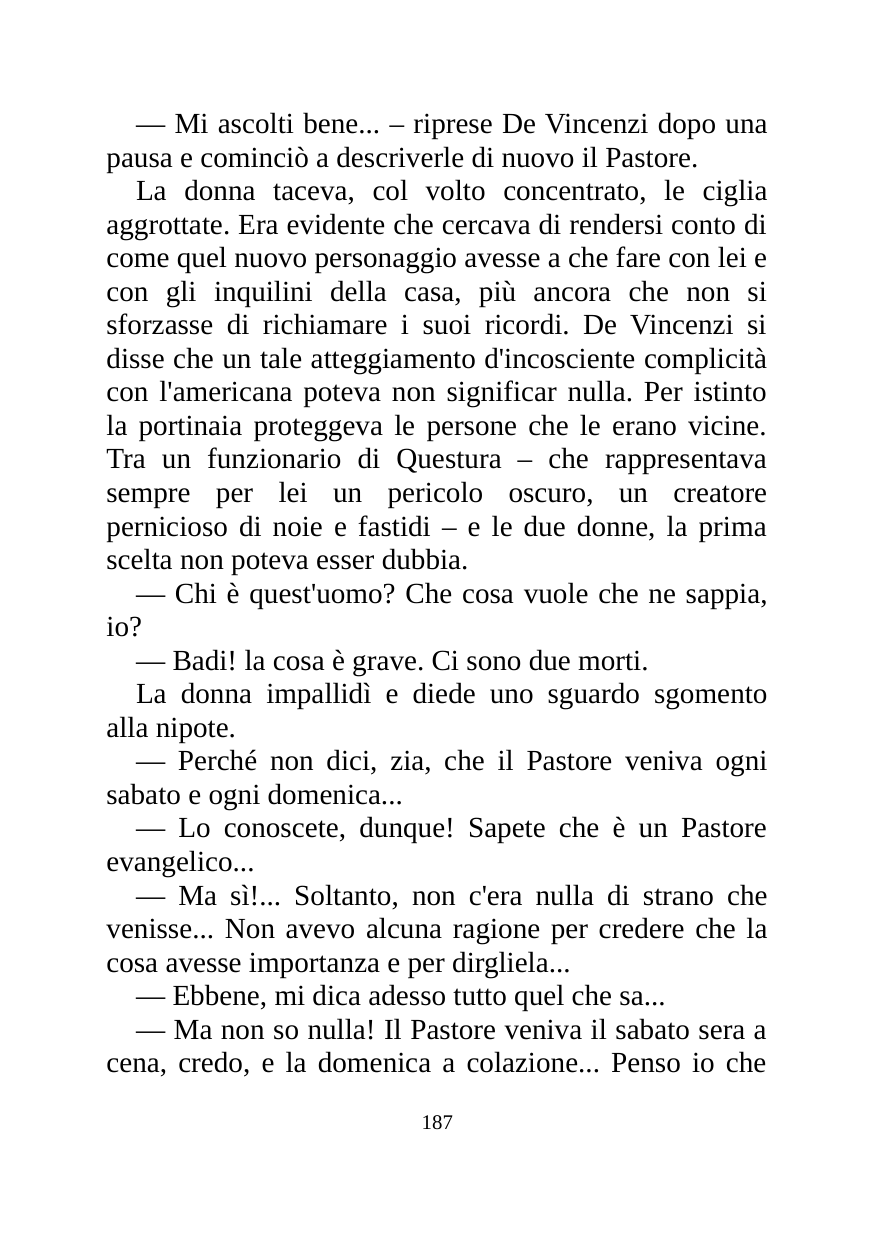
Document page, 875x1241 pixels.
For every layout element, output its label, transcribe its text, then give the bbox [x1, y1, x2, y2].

text — Chi è quest'uomo? Che cosa vuole che ne sappia, io? [106, 576, 768, 643]
text — Lo conoscete, dunque! Sapete che è un Pastore evangelico... [106, 811, 768, 878]
text — Ma sì!... Soltanto, non c'era nulla di strano che venisse... Non avevo alcuna ragione per credere che la cosa avesse importanza e per dirgliela... [106, 878, 768, 978]
text — Perché non dici, zia, che il Pastore veniva ogni sabato e ogni domenica... [106, 743, 768, 811]
text La donna impallidì e diede uno sguardo sgomento alla nipote. [106, 676, 768, 743]
text — Ma non so nulla! Il Pastore veniva il sabato sera a cena, credo, e la domenica a colazione... Penso io che [106, 1012, 768, 1079]
text — Mi ascolti bene... – riprese De Vincenzi dopo una pausa e cominciò a descriverle di nuovo il Pastore. [106, 106, 768, 173]
text — Badi! la cosa è grave. Ci sono due morti. [106, 643, 768, 676]
text La donna taceva, col volto concentrato, le ciglia aggrottate. Era evidente che cercava di rendersi conto di come quel nuovo personaggio avesse a che fare con lei e con gli inquilini della casa, più ancora che non si sforzasse di richiamare i suoi ricordi. De Vincenzi si disse che un tale atteggiamento d'incosciente complicità con l'americana poteva non significar nulla. Per istinto la portinaia proteggeva le persone che le erano vicine. Tra un funzionario di Questura – che rappresentava sempre per lei un pericolo oscuro, un creatore pernicioso di noie e fastidi – e le due donne, la prima scelta non poteva esser dubbia. [106, 173, 768, 576]
text — Ebbene, mi dica adesso tutto quel che sa... [106, 978, 768, 1012]
